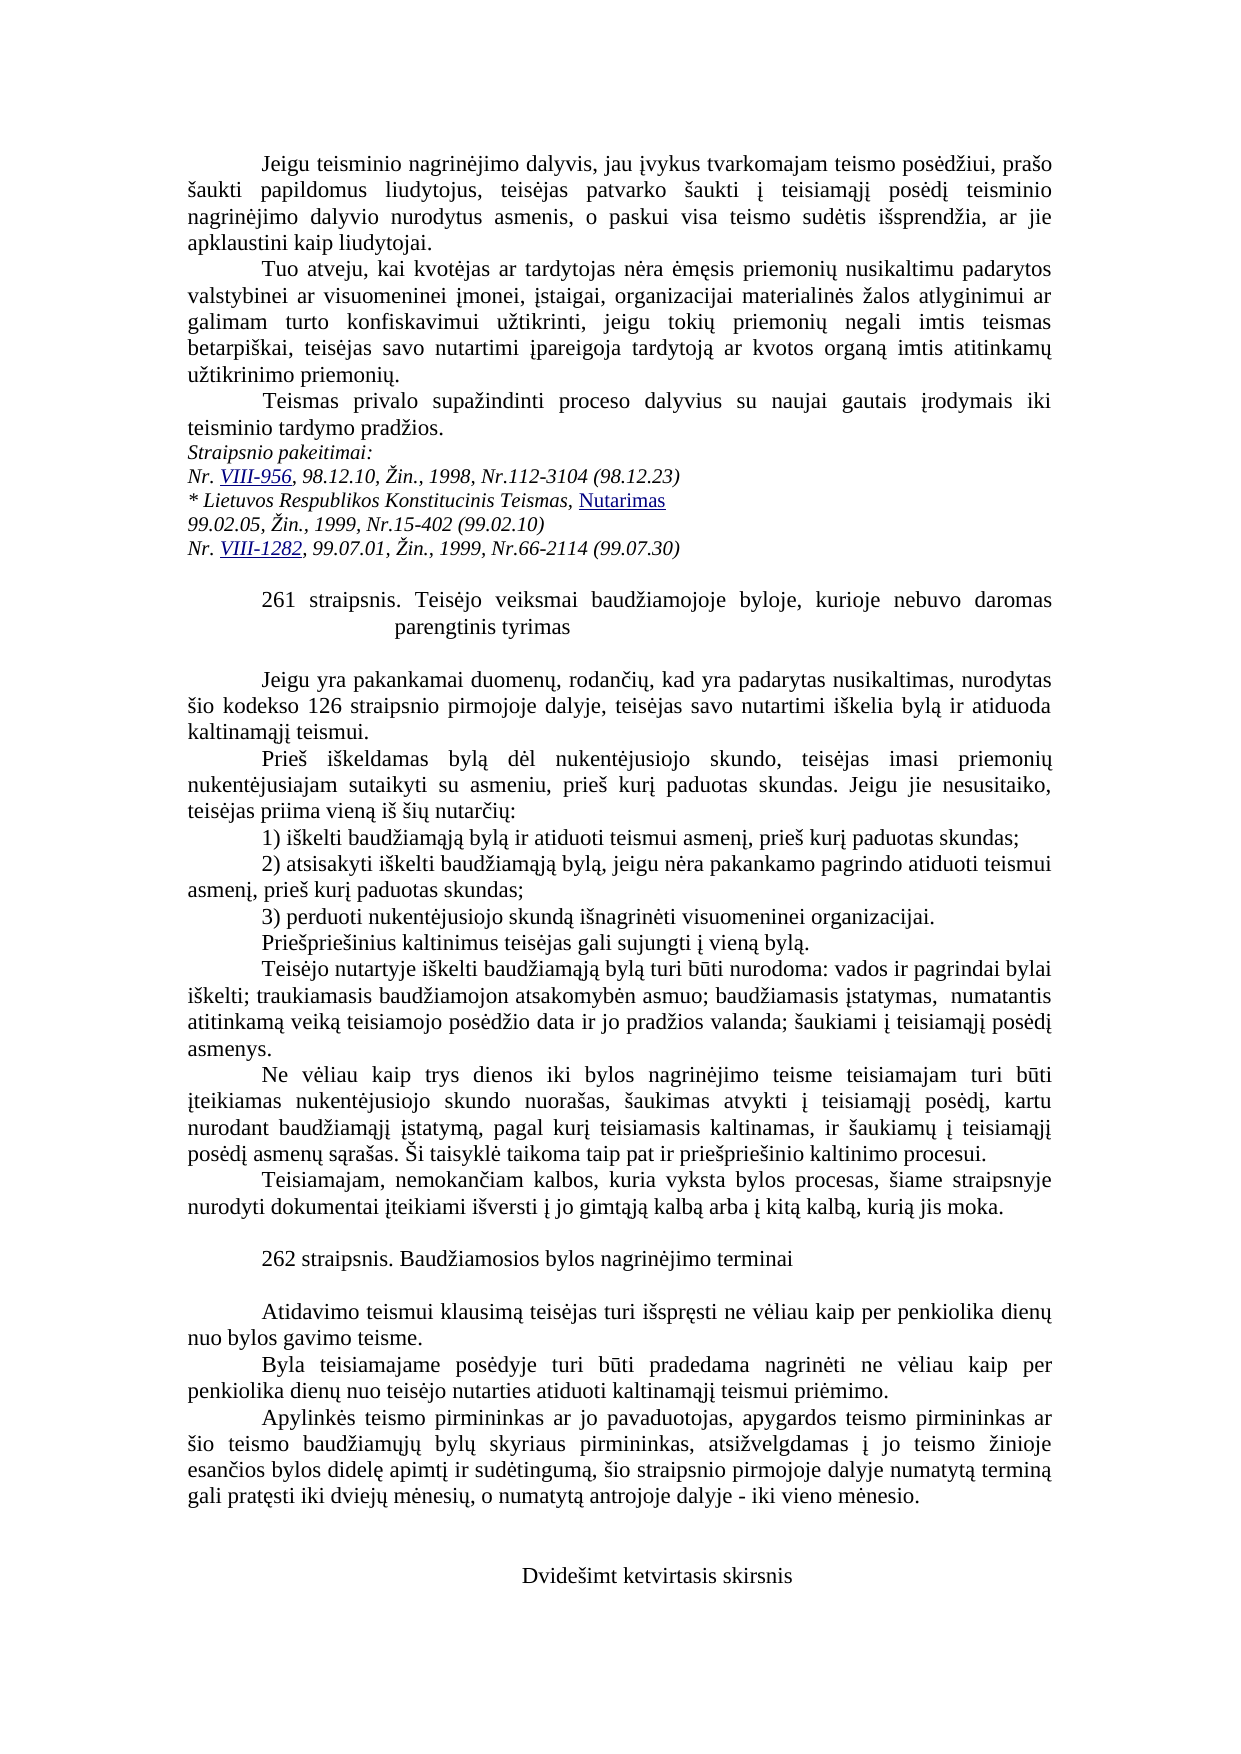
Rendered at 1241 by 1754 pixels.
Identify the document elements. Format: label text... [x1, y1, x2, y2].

text Byla teisiamajame posėdyje turi būti pradedama nagrinėti ne vėliau kaip per penkiolika dienų nuo teisėjo nutarties atiduoti kaltinamąjį teismui priėmimo. [187, 1351, 1053, 1403]
text Apylinkės teismo pirmininkas ar jo pavaduotojas, apygardos teismo pirmininkas ar šio teismo baudžiamųjų bylų skyriaus pirmininkas, atsižvelgdamas į jo teismo žinioje esančios bylos didelę apimtį ir sudėtingumą, šio straipsnio pirmojoje dalyje numatytą terminą gali pratęsti iki dviejų mėnesių, o numatytą antrojoje dalyje - iki vieno mėnesio. [187, 1403, 1053, 1509]
text Prieš iškeldamas bylą dėl nukentėjusiojo skundo, teisėjas imasi priemonių nukentėjusiajam sutaikyti su asmeniu, prieš kurį paduotas skundas. Jeigu jie nesusitaiko, teisėjas priima vieną iš šių nutarčių: [187, 745, 1053, 824]
text 3) perduoti nukentėjusiojo skundą išnagrinėti visuomeninei organizacijai. [187, 903, 1053, 929]
text Teismas privalo supažindinti proceso dalyvius su naujai gautais įrodymais iki teisminio tardymo pradžios. [187, 387, 1053, 440]
text Teisėjo nutartyje iškelti baudžiamąją bylą turi būti nurodoma: vados ir pagrindai bylai iškelti; traukiamasis baudžiamojon atsakomybėn asmuo; baudžiamasis įstatymas, numatantis atitinkamą veiką teisiamojo posėdžio data ir jo pradžios valanda; šaukiami į teisiamąjį posėdį asmenys. [187, 956, 1053, 1061]
text 261 straipsnis. Teisėjo veiksmai baudžiamojoje byloje, kurioje nebuvo daromas parengtinis tyrimas [261, 587, 1053, 639]
text 2) atsisakyti iškelti baudžiamąją bylą, jeigu nėra pakankamo pagrindo atiduoti teismui asmenį, prieš kurį paduotas skundas; [187, 850, 1053, 903]
text Tuo atveju, kai kvotėjas ar tardytojas nėra ėmęsis priemonių nusikaltimu padarytos valstybinei ar visuomeninei įmonei, įstaigai, organizacijai materialinės žalos atlyginimui ar galimam turto konfiskavimui užtikrinti, jeigu tokių priemonių negali imtis teismas betarpiškai, teisėjas savo nutartimi įpareigoja tardytoją ar kvotos organą imtis atitinkamų užtikrinimo priemonių. [187, 255, 1053, 387]
text Dvidešimt ketvirtasis skirsnis [187, 1562, 1053, 1588]
text 99.02.05, Žin., 1999, Nr.15-402 (99.02.10) [187, 512, 1053, 536]
text Nr. VIII-1282, 99.07.01, Žin., 1999, Nr.66-2114 (99.07.30) [187, 536, 1053, 560]
text 1) iškelti baudžiamąją bylą ir atiduoti teismui asmenį, prieš kurį paduotas skundas; [187, 824, 1053, 850]
text Nr. VIII-956, 98.12.10, Žin., 1998, Nr.112-3104 (98.12.23) [187, 464, 1053, 488]
text Priešpriešinius kaltinimus teisėjas gali sujungti į vieną bylą. [187, 929, 1053, 956]
text Jeigu teisminio nagrinėjimo dalyvis, jau įvykus tvarkomajam teismo posėdžiui, prašo šaukti papildomus liudytojus, teisėjas patvarko šaukti į teisiamąjį posėdį teisminio nagrinėjimo dalyvio nurodytus asmenis, o paskui visa teismo sudėtis išsprendžia, ar jie apklaustini kaip liudytojai. [187, 150, 1053, 255]
text * Lietuvos Respublikos Konstitucinis Teismas, Nutarimas [187, 488, 1053, 512]
text Straipsnio pakeitimai: [187, 440, 1053, 464]
text Teisiamajam, nemokančiam kalbos, kuria vyksta bylos procesas, šiame straipsnyje nurodyti dokumentai įteikiami išversti į jo gimtąją kalbą arba į kitą kalbą, kurią jis moka. [187, 1166, 1053, 1219]
text 262 straipsnis. Baudžiamosios bylos nagrinėjimo terminai [187, 1245, 1053, 1272]
text Atidavimo teismui klausimą teisėjas turi išspręsti ne vėliau kaip per penkiolika dienų nuo bylos gavimo teisme. [187, 1298, 1053, 1351]
text Ne vėliau kaip trys dienos iki bylos nagrinėjimo teisme teisiamajam turi būti įteikiamas nukentėjusiojo skundo nuorašas, šaukimas atvykti į teisiamąjį posėdį, kartu nurodant baudžiamąjį įstatymą, pagal kurį teisiamasis kaltinamas, ir šaukiamų į teisiamąjį posėdį asmenų sąrašas. Ši taisyklė taikoma taip pat ir priešpriešinio kaltinimo procesui. [187, 1061, 1053, 1166]
text Jeigu yra pakankamai duomenų, rodančių, kad yra padarytas nusikaltimas, nurodytas šio kodekso 126 straipsnio pirmojoje dalyje, teisėjas savo nutartimi iškelia bylą ir atiduoda kaltinamąjį teismui. [187, 666, 1053, 745]
